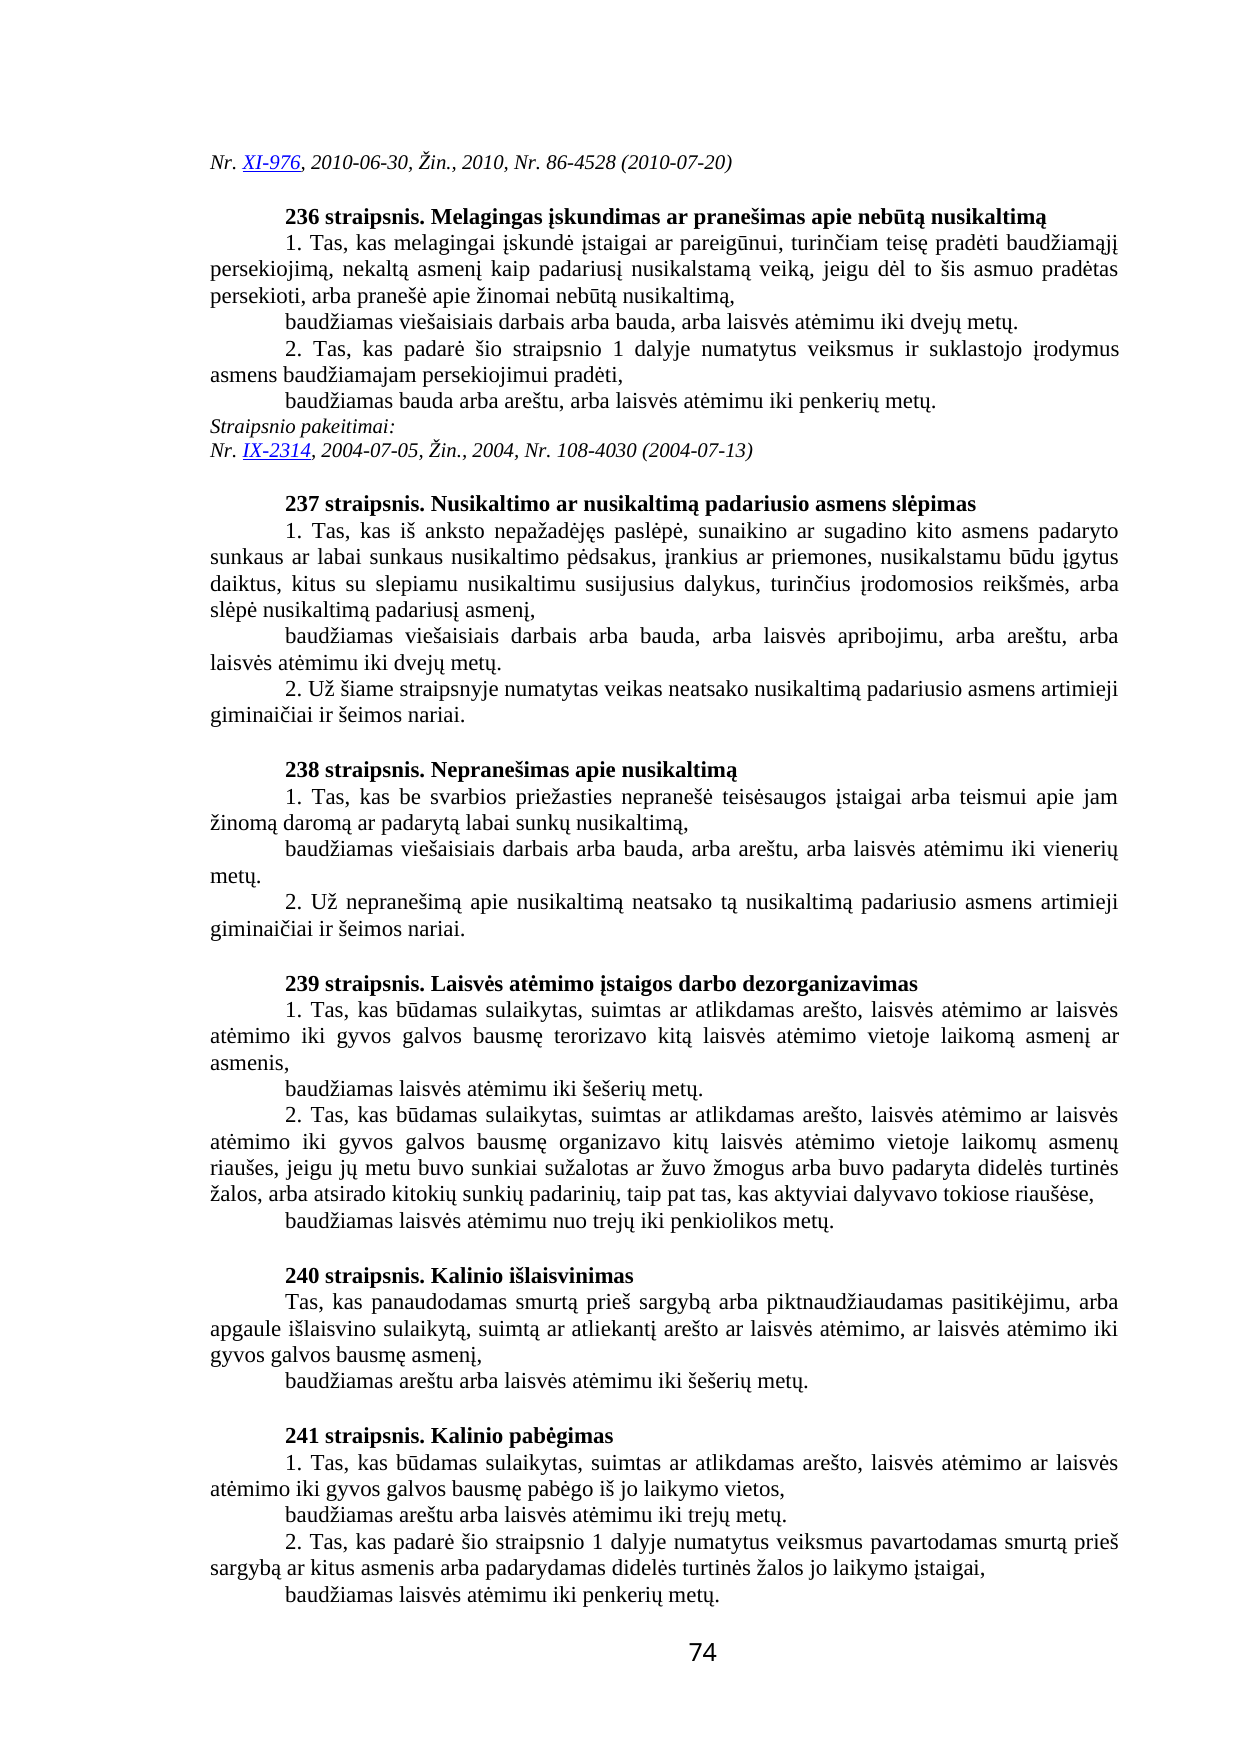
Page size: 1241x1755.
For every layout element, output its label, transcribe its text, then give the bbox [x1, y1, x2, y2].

text 2. Už nepranešimą apie nusikaltimą neatsako tą nusikaltimą padariusio asmens artimieji giminaičiai ir šeimos nariai. [210, 888, 1120, 941]
text 240 straipsnis. Kalinio išlaisvinimas [210, 1262, 1120, 1288]
text 2. Už šiame straipsnyje numatytas veikas neatsako nusikaltimą padariusio asmens artimieji giminaičiai ir šeimos nariai. [210, 675, 1120, 728]
text baudžiamas laisvės atėmimu iki penkerių metų. [210, 1581, 1120, 1607]
text 1. Tas, kas melagingai įskundė įstaigai ar pareigūnui, turinčiam teisę pradėti baudžiamąjį persekiojimą, nekaltą asmenį kaip padariusį nusikalstamą veiką, jeigu dėl to šis asmuo pradėtas persekioti, arba pranešė apie žinomai nebūtą nusikaltimą, [210, 229, 1120, 308]
text 2. Tas, kas padarė šio straipsnio 1 dalyje numatytus veiksmus pavartodamas smurtą prieš sargybą ar kitus asmenis arba padarydamas didelės turtinės žalos jo laikymo įstaigai, [210, 1528, 1120, 1581]
text 1. Tas, kas iš anksto nepažadėjęs paslėpė, sunaikino ar sugadino kito asmens padaryto sunkaus ar labai sunkaus nusikaltimo pėdsakus, įrankius ar priemones, nusikalstamu būdu įgytus daiktus, kitus su slepiamu nusikaltimu susijusius dalykus, turinčius įrodomosios reikšmės, arba slėpė nusikaltimą padariusį asmenį, [210, 517, 1120, 622]
text 1. Tas, kas be svarbios priežasties nepranešė teisėsaugos įstaigai arba teismui apie jam žinomą daromą ar padarytą labai sunkų nusikaltimą, [210, 783, 1120, 836]
text 237 straipsnis. Nusikaltimo ar nusikaltimą padariusio asmens slėpimas [210, 491, 1120, 517]
text 239 straipsnis. Laisvės atėmimo įstaigos darbo dezorganizavimas [210, 970, 1120, 996]
text 236 straipsnis. Melagingas įskundimas ar pranešimas apie nebūtą nusikaltimą [285, 203, 1120, 229]
text 1. Tas, kas būdamas sulaikytas, suimtas ar atlikdamas arešto, laisvės atėmimo ar laisvės atėmimo iki gyvos galvos bausmę terorizavo kitą laisvės atėmimo vietoje laikomą asmenį ar asmenis, [210, 996, 1120, 1075]
text 2. Tas, kas būdamas sulaikytas, suimtas ar atlikdamas arešto, laisvės atėmimo ar laisvės atėmimo iki gyvos galvos bausmę organizavo kitų laisvės atėmimo vietoje laikomų asmenų riaušes, jeigu jų metu buvo sunkiai sužalotas ar žuvo žmogus arba buvo padaryta didelės turtinės žalos, arba atsirado kitokių sunkių padarinių, taip pat tas, kas aktyviai dalyvavo tokiose riaušėse, [210, 1101, 1120, 1207]
text Nr. IX-2314, 2004-07-05, Žin., 2004, Nr. 108-4030 (2004-07-13) [210, 438, 1120, 462]
text Tas, kas panaudodamas smurtą prieš sargybą arba piktnaudžiaudamas pasitikėjimu, arba apgaule išlaisvino sulaikytą, suimtą ar atliekantį arešto ar laisvės atėmimo, ar laisvės atėmimo iki gyvos galvos bausmę asmenį, [210, 1288, 1120, 1367]
text baudžiamas areštu arba laisvės atėmimu iki trejų metų. [210, 1502, 1120, 1528]
text baudžiamas laisvės atėmimu iki šešerių metų. [210, 1075, 1120, 1101]
text baudžiamas laisvės atėmimu nuo trejų iki penkiolikos metų. [210, 1207, 1120, 1233]
text Nr. XI-976, 2010-06-30, Žin., 2010, Nr. 86-4528 (2010-07-20) [210, 150, 1120, 174]
text baudžiamas bauda arba areštu, arba laisvės atėmimu iki penkerių metų. [210, 387, 1120, 414]
text baudžiamas viešaisiais darbais arba bauda, arba laisvės apribojimu, arba areštu, arba laisvės atėmimu iki dvejų metų. [210, 622, 1120, 675]
text 238 straipsnis. Nepranešimas apie nusikaltimą [210, 756, 1120, 783]
text 1. Tas, kas būdamas sulaikytas, suimtas ar atlikdamas arešto, laisvės atėmimo ar laisvės atėmimo iki gyvos galvos bausmę pabėgo iš jo laikymo vietos, [210, 1449, 1120, 1502]
text baudžiamas areštu arba laisvės atėmimu iki šešerių metų. [210, 1367, 1120, 1394]
text baudžiamas viešaisiais darbais arba bauda, arba areštu, arba laisvės atėmimu iki vienerių metų. [210, 836, 1120, 888]
text 241 straipsnis. Kalinio pabėgimas [210, 1422, 1120, 1449]
text baudžiamas viešaisiais darbais arba bauda, arba laisvės atėmimu iki dvejų metų. [210, 308, 1120, 334]
text 2. Tas, kas padarė šio straipsnio 1 dalyje numatytus veiksmus ir suklastojo įrodymus asmens baudžiamajam persekiojimui pradėti, [210, 334, 1120, 387]
text Straipsnio pakeitimai: [210, 414, 1120, 438]
